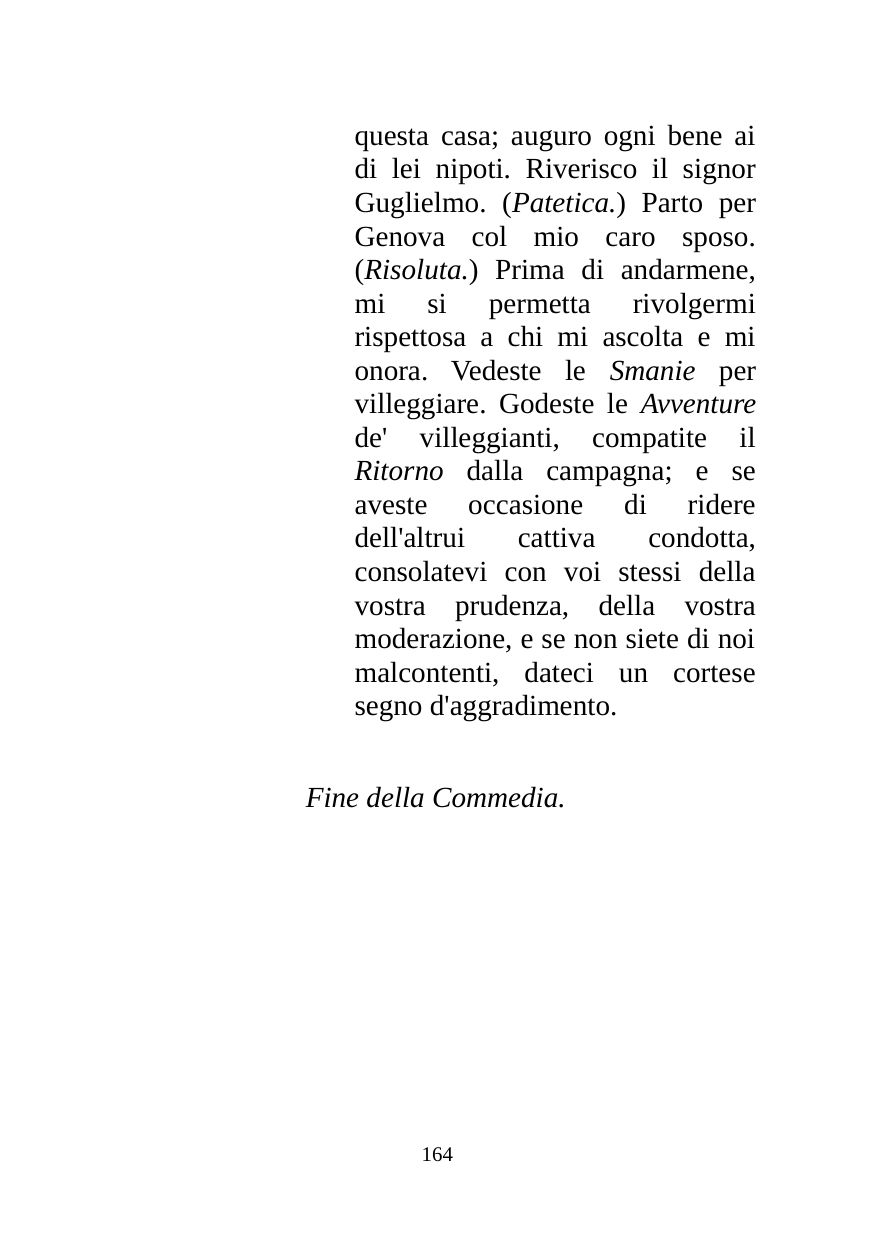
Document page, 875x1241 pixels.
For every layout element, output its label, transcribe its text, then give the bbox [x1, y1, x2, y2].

text Fine della Commedia. [118, 780, 756, 814]
text questa casa; auguro ogni bene ai di lei nipoti. Riverisco il signor Guglielmo. (Patetica.) Parto per Genova col mio caro sposo. (Risoluta.) Prima di andarmene, mi si permetta rivolgermi rispettosa a chi mi ascolta e mi onora. Vedeste le Smanie per villeggiare. Godeste le Avventure de' villeggianti, compatite il Ritorno dalla campagna; e se aveste occasione di ridere dell'altrui cattiva condotta, consolatevi con voi stessi della vostra prudenza, della vostra moderazione, e se non siete di noi malcontenti, dateci un cortese segno d'aggradimento. [118, 118, 756, 722]
